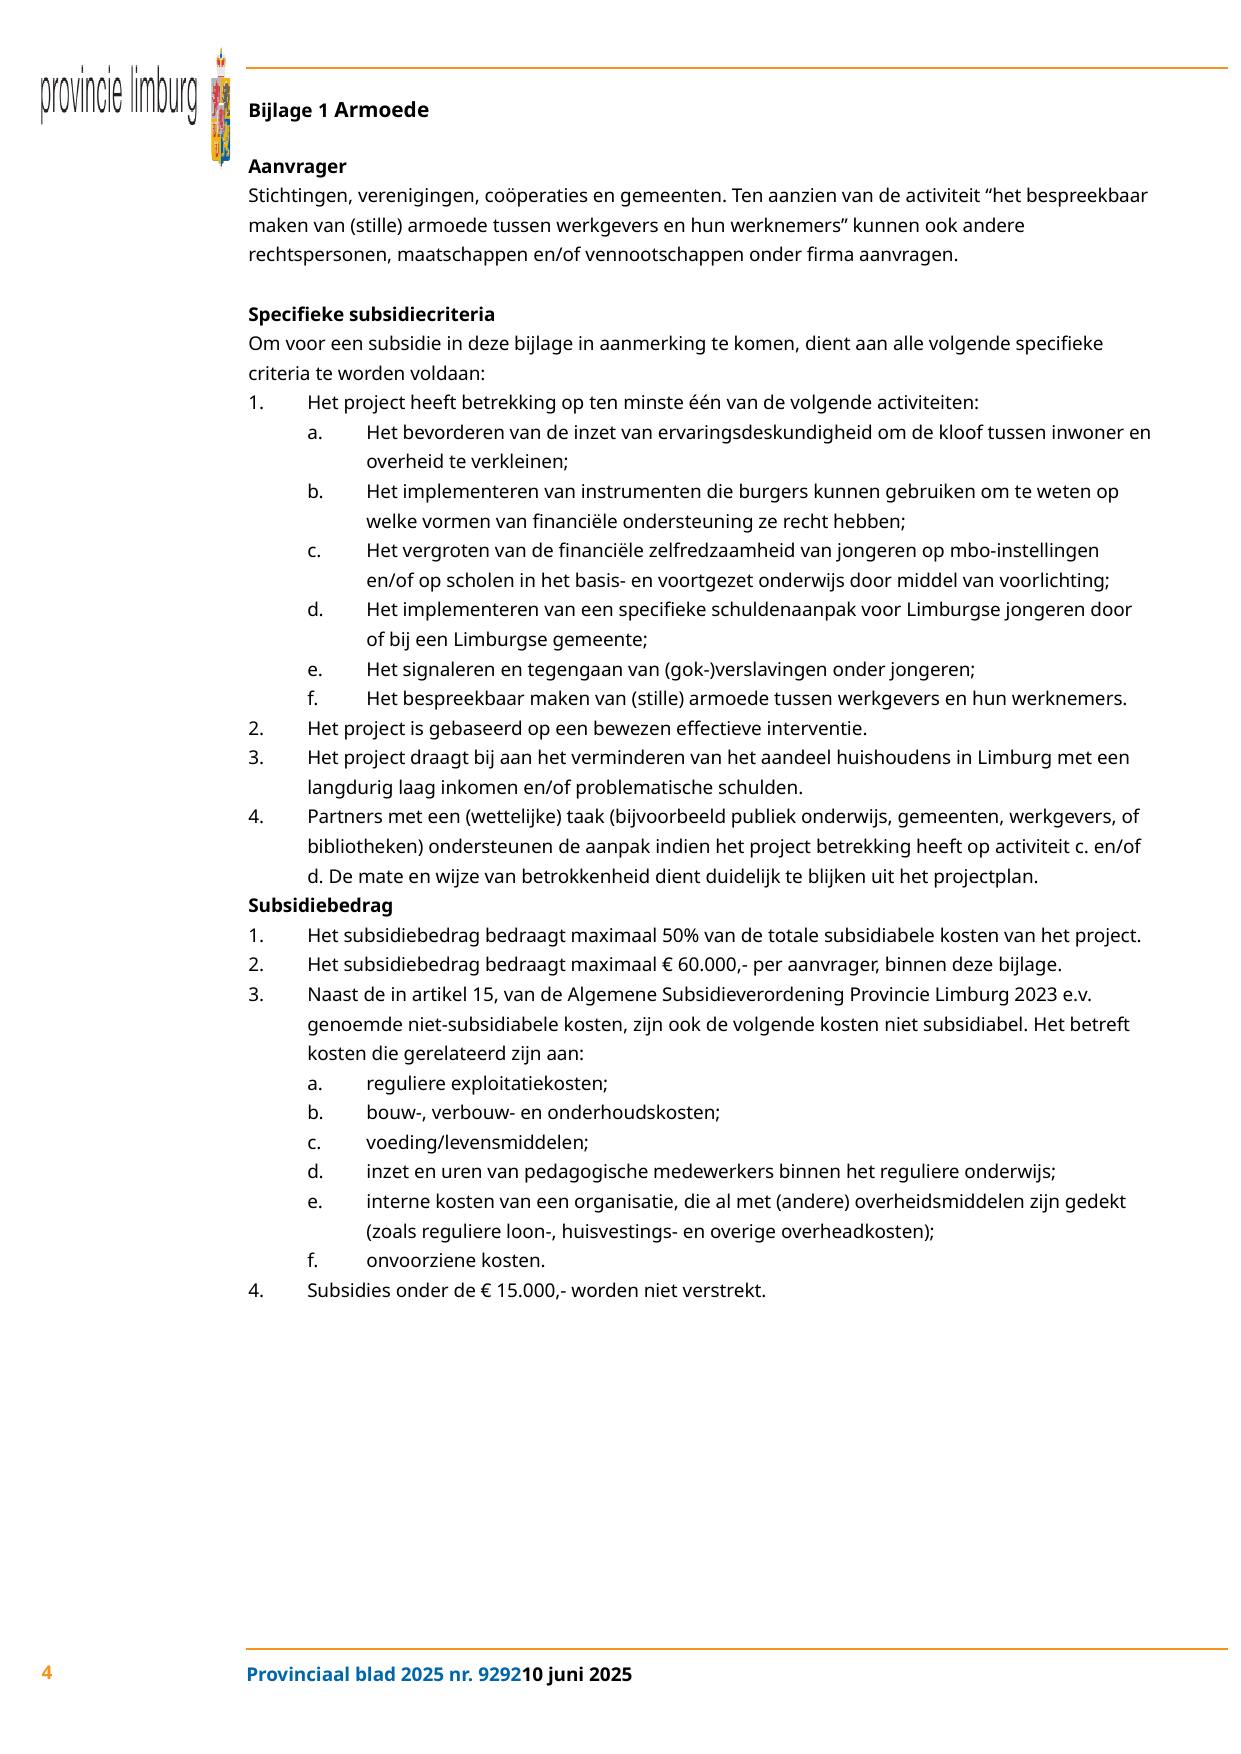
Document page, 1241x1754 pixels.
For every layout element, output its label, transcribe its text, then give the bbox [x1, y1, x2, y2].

list inzet en uren van pedagogische medewerkers binnen het reguliere onderwijs; [307, 1159, 1152, 1184]
list bouw-, verbouw- en onderhoudskosten; [307, 1099, 1152, 1125]
list Partners met een (wettelijke) taak (bijvoorbeeld publiek onderwijs, gemeenten, werkgevers, of bibliotheken) ondersteunen de aanpak indien het project betrekking heeft op activiteit c. en/of d. De mate en wijze van betrokkenheid dient duidelijk te blijken uit het projectplan. [248, 804, 1152, 889]
list Het bespreekbaar maken van (stille) armoede tussen werkgevers en hun werknemers. [307, 685, 1152, 711]
list Het signaleren en tegengaan van (gok-)verslavingen onder jongeren; [307, 656, 1152, 682]
list Het project draagt bij aan het verminderen van het aandeel huishoudens in Limburg met een langdurig laag inkomen en/of problematische schulden. [248, 744, 1152, 800]
list voeding/levensmiddelen; [307, 1129, 1152, 1155]
list Het subsidiebedrag bedraagt maximaal 50% van de totale subsidiabele kosten van het project. [248, 922, 1152, 948]
text Specifieke subsidiecriteria [248, 301, 1152, 327]
list Het project heeft betrekking op ten minste één van de volgende activiteiten: [248, 389, 1152, 415]
list Het implementeren van instrumenten die burgers kunnen gebruiken om te weten op welke vormen van financiële ondersteuning ze recht hebben; [307, 478, 1152, 534]
list Het project is gebaseerd op een bewezen effectieve interventie. [248, 715, 1152, 741]
list onvoorziene kosten. [307, 1247, 1152, 1273]
text Aanvrager [248, 153, 1152, 179]
picture [41, 47, 231, 172]
text Subsidiebedrag [248, 892, 1152, 918]
list interne kosten van een organisatie, die al met (andere) overheidsmiddelen zijn gedekt (zoals reguliere loon-, huisvestings- en overige overheadkosten); [307, 1188, 1152, 1244]
list Het subsidiebedrag bedraagt maximaal € 60.000,- per aanvrager, binnen deze bijlage. [248, 952, 1152, 977]
text Om voor een subsidie in deze bijlage in aanmerking te komen, dient aan alle volgende specifieke criteria te worden voldaan: [248, 330, 1152, 386]
list Subsidies onder de € 15.000,- worden niet verstrekt. [248, 1277, 1152, 1303]
list Het implementeren van een specifieke schuldenaanpak voor Limburgse jongeren door of bij een Limburgse gemeente; [307, 597, 1152, 652]
list Naast de in artikel 15, van de Algemene Subsidieverordening Provincie Limburg 2023 e.v. genoemde niet-subsidiabele kosten, zijn ook de volgende kosten niet subsidiabel. Het betreft kosten die gerelateerd zijn aan: [248, 981, 1152, 1066]
list reguliere exploitatiekosten; [307, 1070, 1152, 1096]
list Het bevorderen van de inzet van ervaringsdeskundigheid om de kloof tussen inwoner en overheid te verkleinen; [307, 419, 1152, 474]
text Bijlage 1 Armoede [248, 95, 1152, 123]
text Stichtingen, verenigingen, coöperaties en gemeenten. Ten aanzien van de activiteit “het bespreekbaar maken van (stille) armoede tussen werkgevers en hun werknemers” kunnen ook andere rechtspersonen, maatschappen en/of vennootschappen onder firma aanvragen. [248, 182, 1152, 267]
list Het vergroten van de financiële zelfredzaamheid van jongeren op mbo-instellingen en/of op scholen in het basis- en voortgezet onderwijs door middel van voorlichting; [307, 537, 1152, 593]
